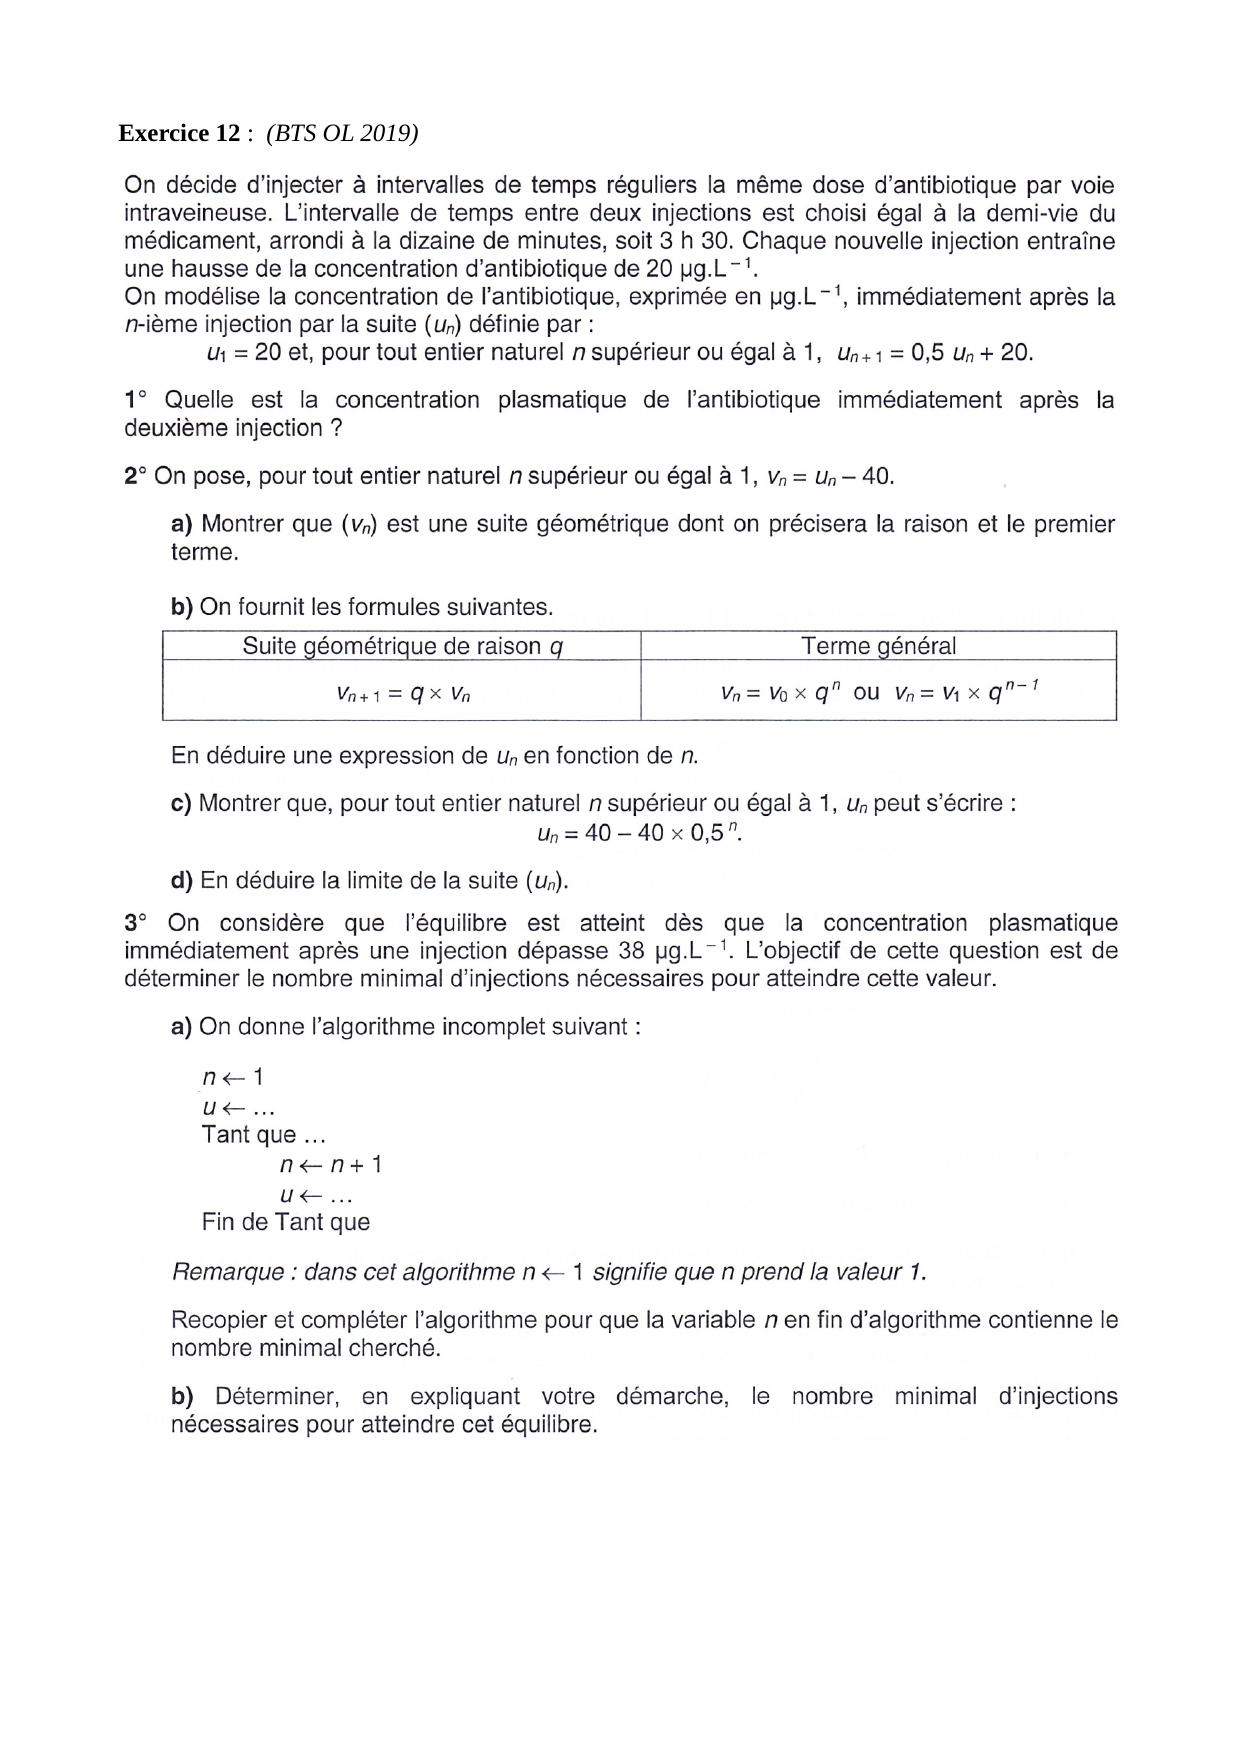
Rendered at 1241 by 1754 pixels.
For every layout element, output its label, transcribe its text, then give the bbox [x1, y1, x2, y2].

text Exercice 12 : (BTS OL 2019) [118, 118, 1122, 147]
picture [118, 906, 1123, 1440]
picture [118, 585, 1123, 902]
picture [118, 167, 1123, 566]
